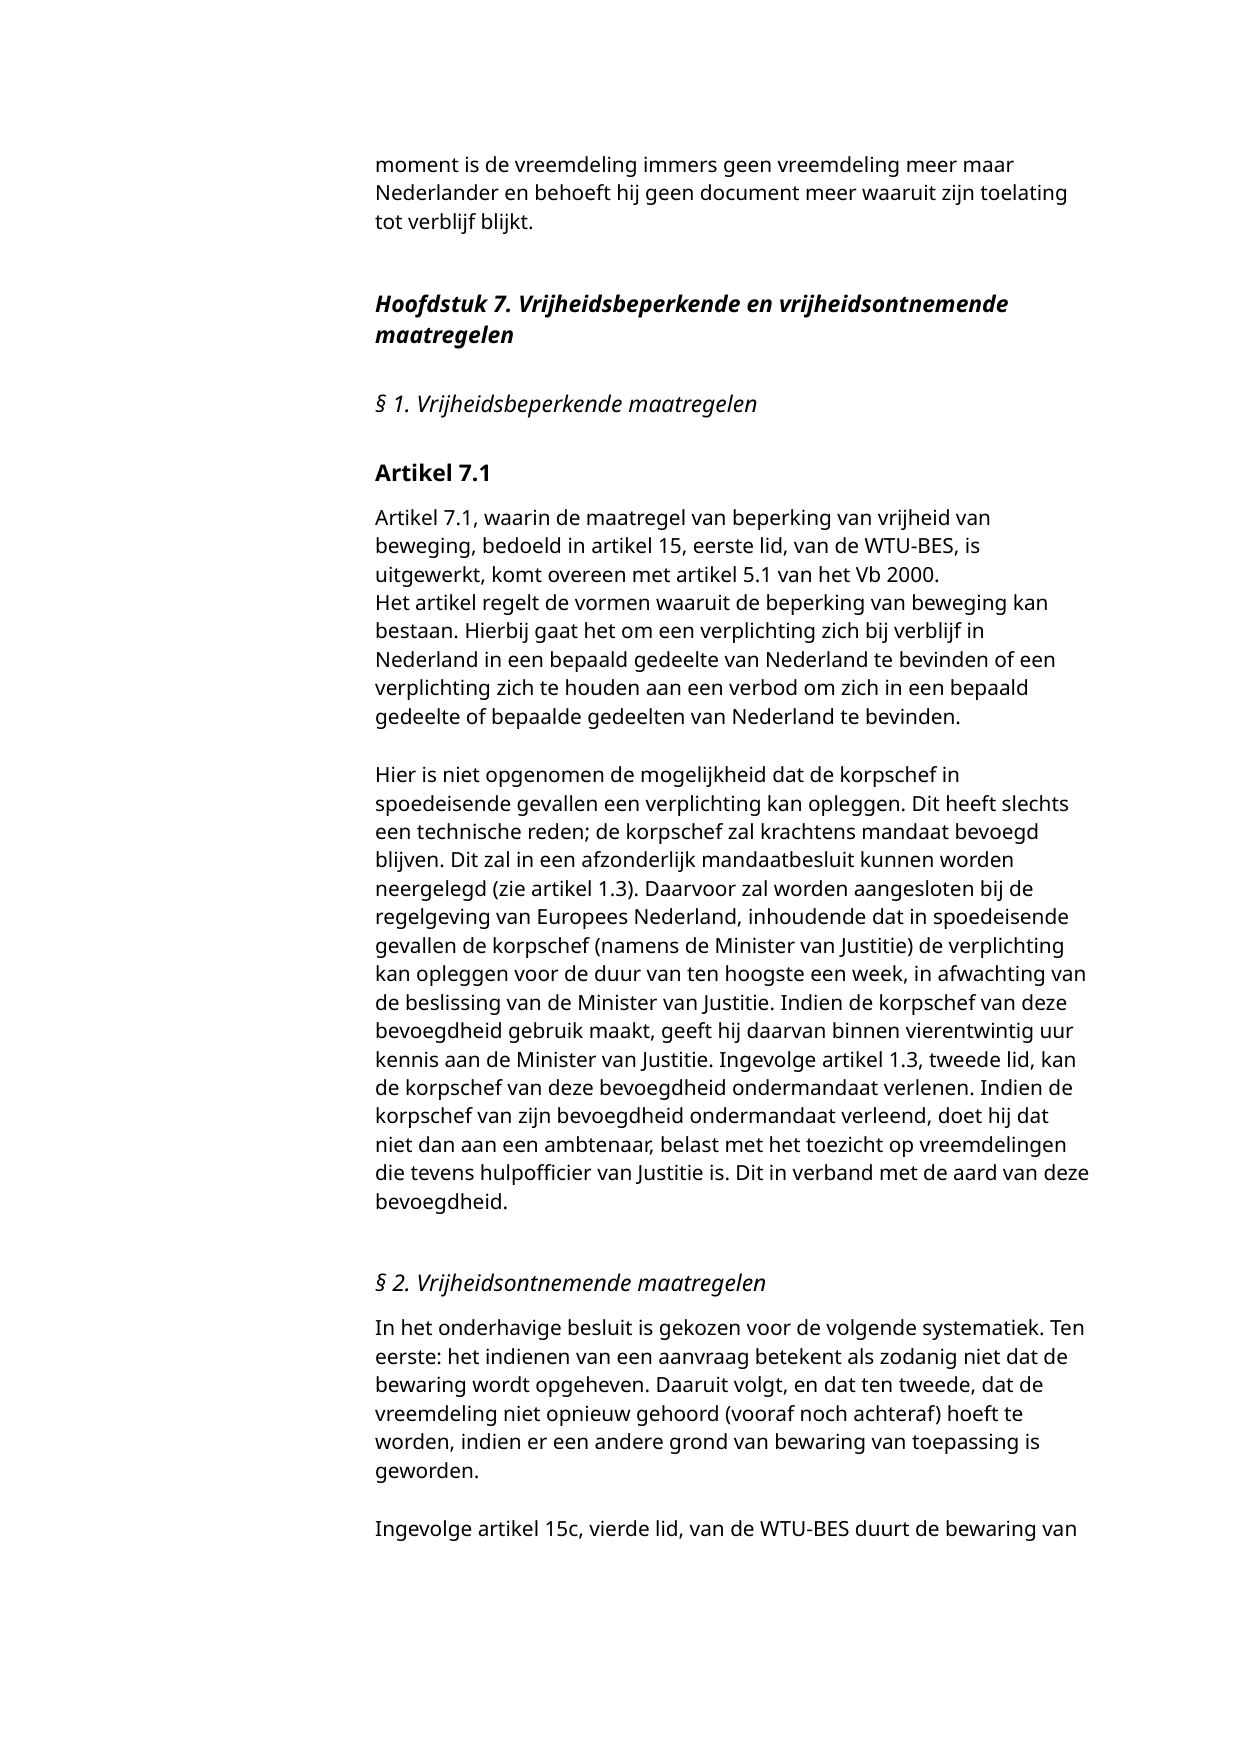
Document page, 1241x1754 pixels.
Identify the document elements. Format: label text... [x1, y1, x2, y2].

subtitle § 2. Vrijheidsontnemende maatregelen [375, 1267, 1090, 1298]
subtitle Hoofdstuk 7. Vrijheidsbeperkende en vrijheidsontnemende maatregelen [375, 288, 1090, 350]
text Ingevolge artikel 15c, vierde lid, van de WTU-BES duurt de bewaring van [375, 1514, 1090, 1542]
text moment is de vreemdeling immers geen vreemdeling meer maar Nederlander en behoeft hij geen document meer waaruit zijn toelating tot verblijf blijkt. [375, 150, 1090, 235]
text Hier is niet opgenomen de mogelijkheid dat de korpschef in spoedeisende gevallen een verplichting kan opleggen. Dit heeft slechts een technische reden; de korpschef zal krachtens mandaat bevoegd blijven. Dit zal in een afzonderlijk mandaatbesluit kunnen worden neergelegd (zie artikel 1.3). Daarvoor zal worden aangesloten bij de regelgeving van Europees Nederland, inhoudende dat in spoedeisende gevallen de korpschef (namens de Minister van Justitie) de verplichting kan opleggen voor de duur van ten hoogste een week, in afwachting van de beslissing van de Minister van Justitie. Indien de korpschef van deze bevoegdheid gebruik maakt, geeft hij daarvan binnen vierentwintig uur kennis aan de Minister van Justitie. Ingevolge artikel 1.3, tweede lid, kan de korpschef van deze bevoegdheid ondermandaat verlenen. Indien de korpschef van zijn bevoegdheid ondermandaat verleend, doet hij dat niet dan aan een ambtenaar, belast met het toezicht op vreemdelingen die tevens hulpofficier van Justitie is. Dit in verband met de aard van deze bevoegdheid. [375, 760, 1090, 1215]
subtitle Artikel 7.1 [375, 457, 1090, 488]
text Artikel 7.1, waarin de maatregel van beperking van vrijheid van beweging, bedoeld in artikel 15, eerste lid, van de WTU-BES, is uitgewerkt, komt overeen met artikel 5.1 van het Vb 2000. [375, 503, 1090, 588]
text In het onderhavige besluit is gekozen voor de volgende systematiek. Ten eerste: het indienen van een aanvraag betekent als zodanig niet dat de bewaring wordt opgeheven. Daaruit volgt, en dat ten tweede, dat de vreemdeling niet opnieuw gehoord (vooraf noch achteraf) hoeft te worden, indien er een andere grond van bewaring van toepassing is geworden. [375, 1313, 1090, 1484]
text Het artikel regelt de vormen waaruit de beperking van beweging kan bestaan. Hierbij gaat het om een verplichting zich bij verblijf in Nederland in een bepaald gedeelte van Nederland te bevinden of een verplichting zich te houden aan een verbod om zich in een bepaald gedeelte of bepaalde gedeelten van Nederland te bevinden. [375, 588, 1090, 730]
subtitle § 1. Vrijheidsbeperkende maatregelen [375, 388, 1090, 419]
